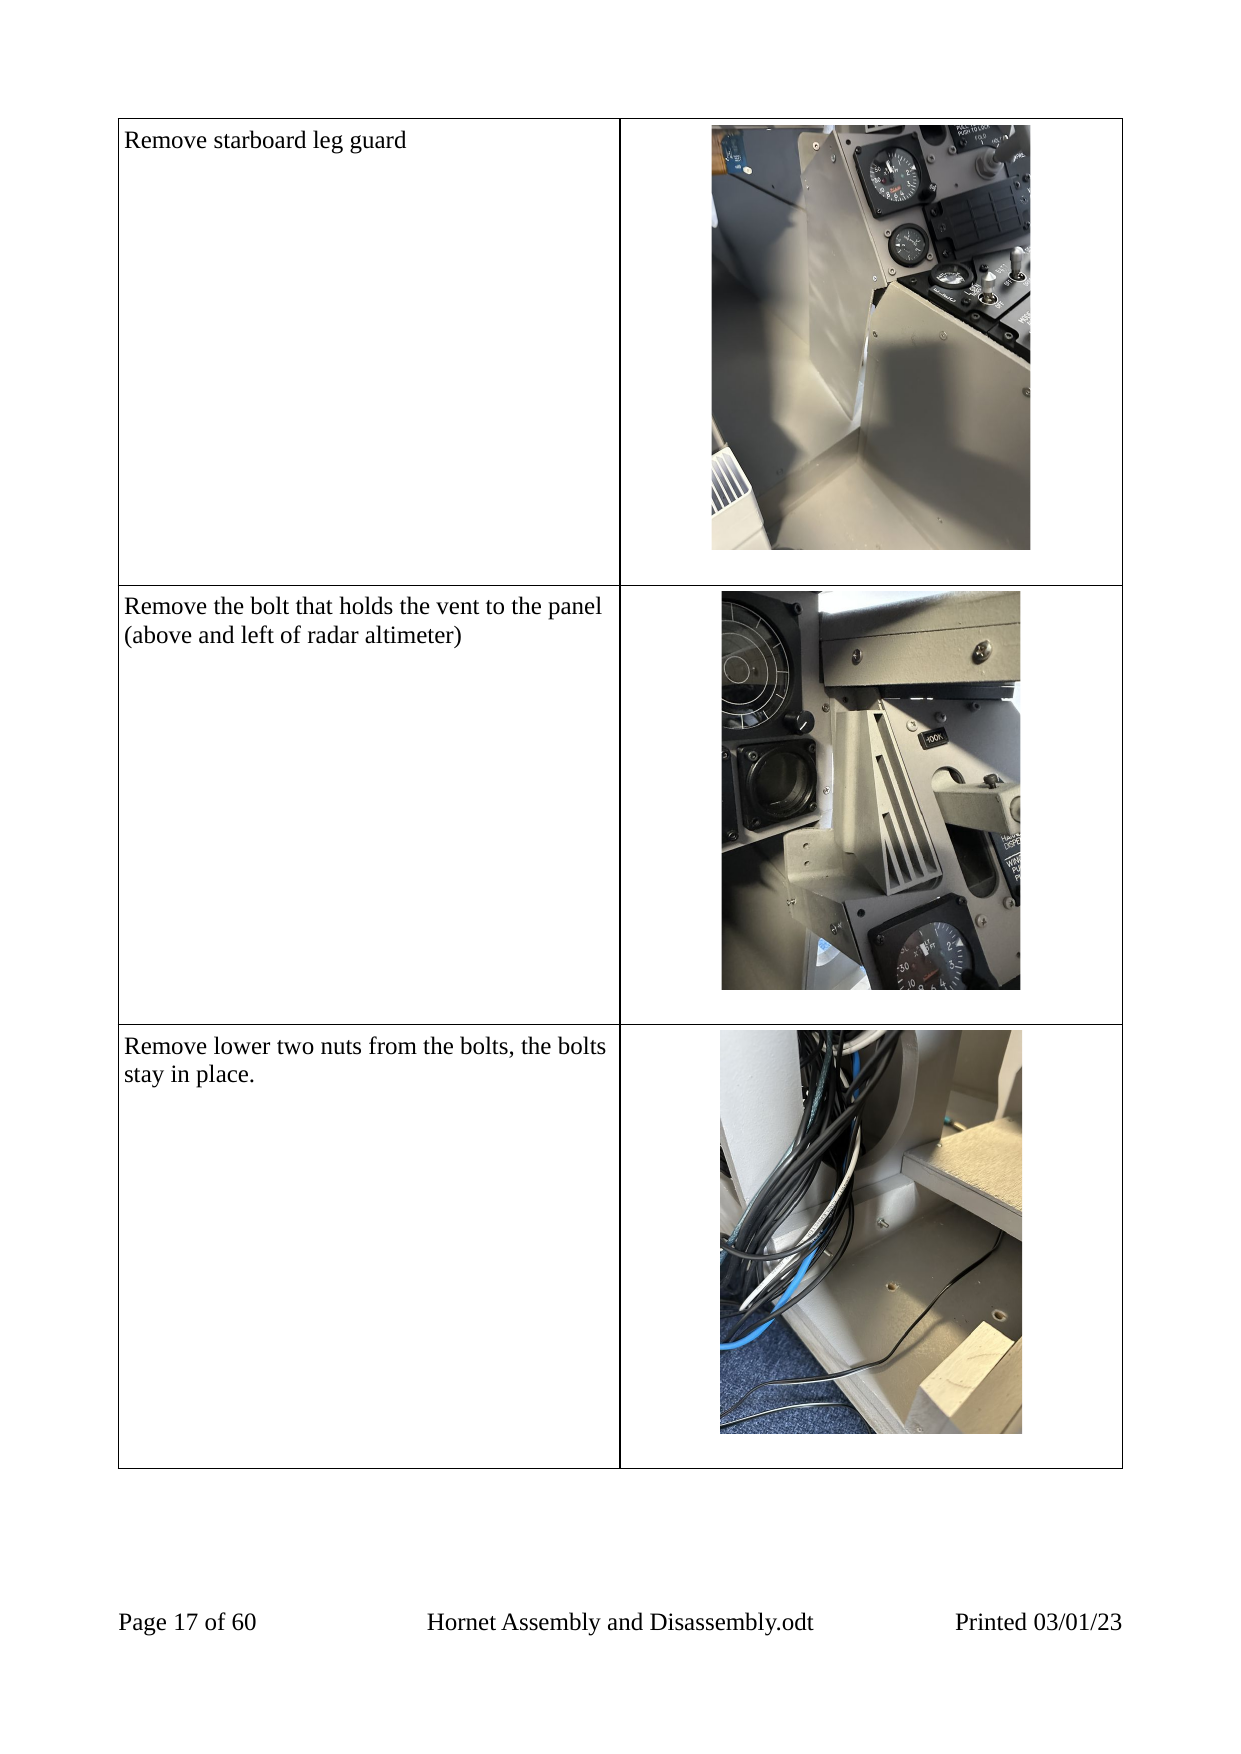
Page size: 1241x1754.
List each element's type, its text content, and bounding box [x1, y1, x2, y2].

table_cell [621, 1025, 1122, 1468]
table_cell [621, 586, 1122, 1024]
table_header [621, 119, 1122, 584]
picture [721, 591, 1021, 990]
table_cell Remove the bolt that holds the vent to the panel (above and left of radar altimeter) [119, 586, 619, 1024]
picture [711, 125, 1031, 550]
table_cell Remove lower two nuts from the bolts, the bolts stay in place. [119, 1025, 619, 1468]
table_header Remove starboard leg guard [119, 119, 619, 584]
picture [720, 1030, 1023, 1434]
